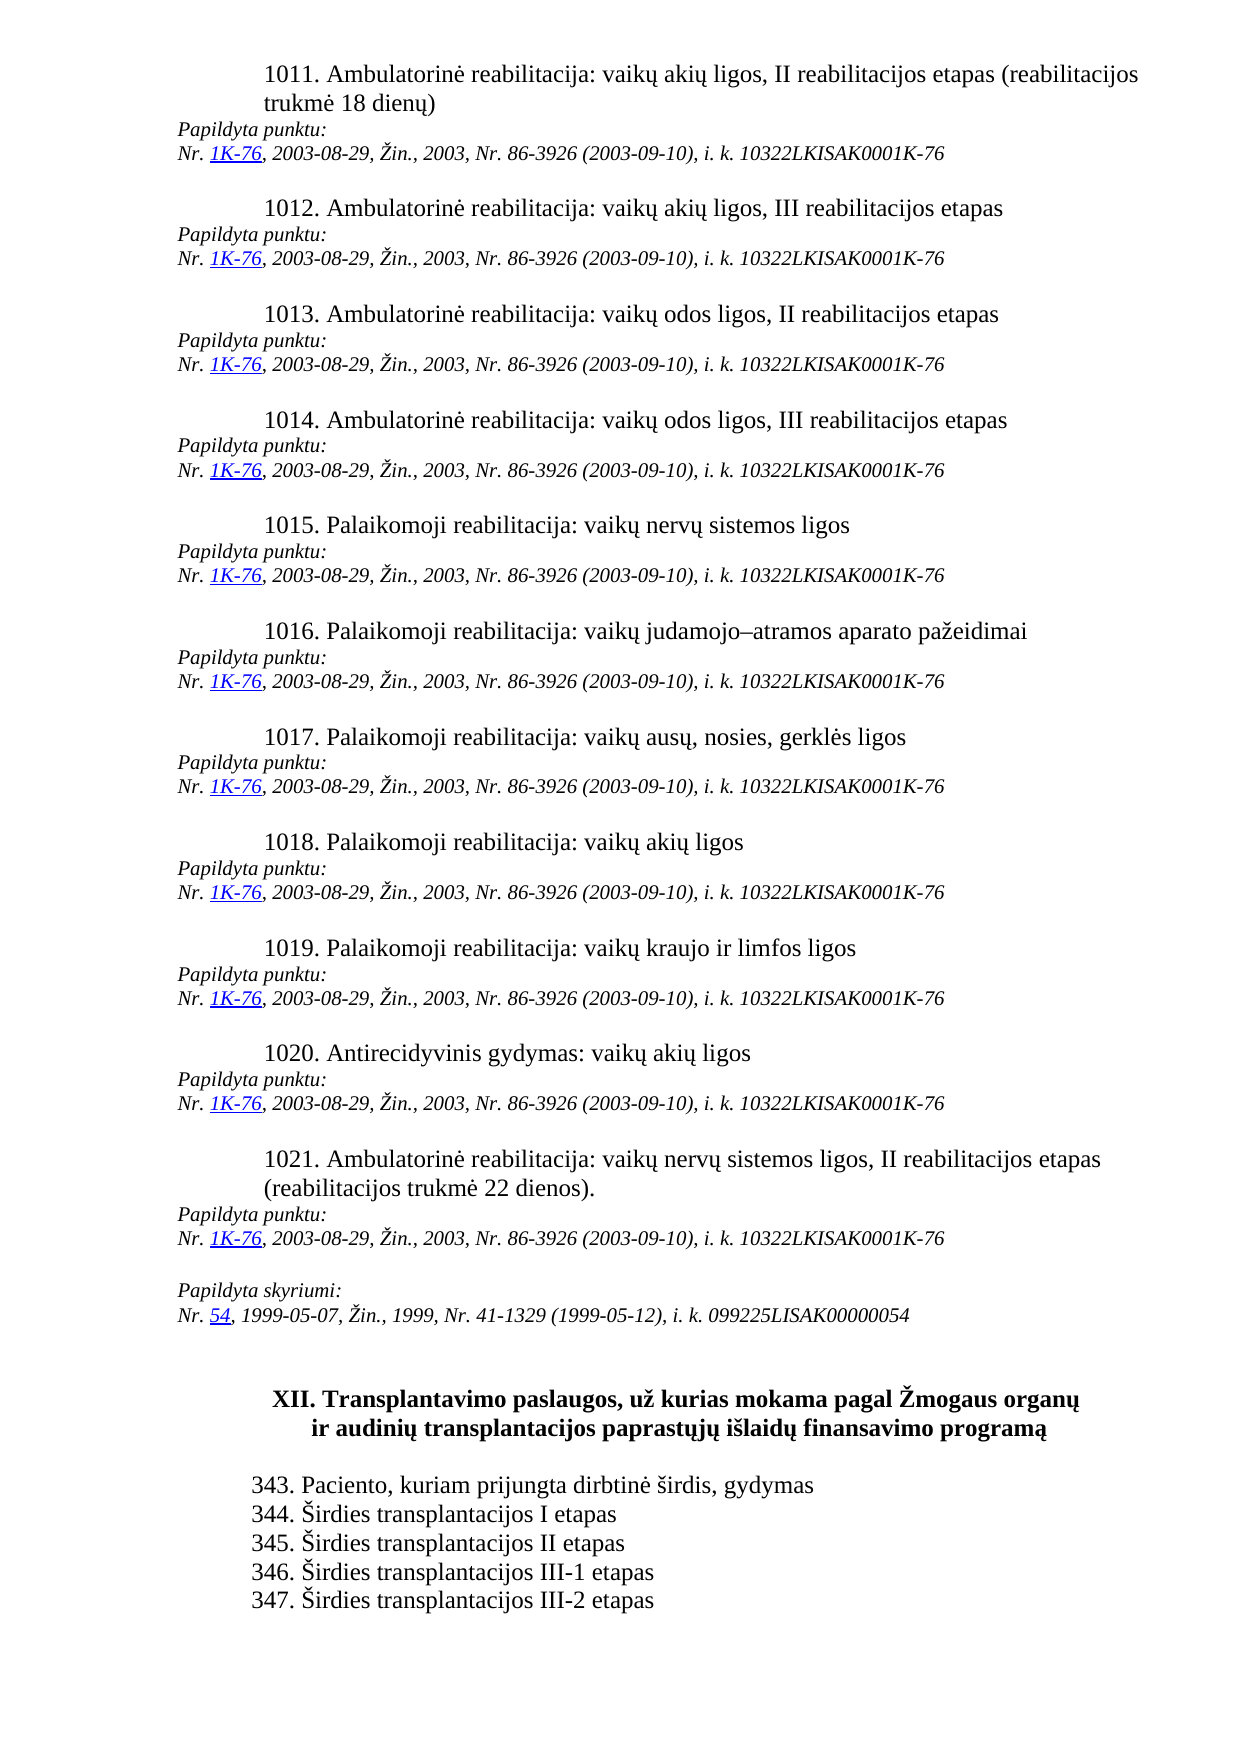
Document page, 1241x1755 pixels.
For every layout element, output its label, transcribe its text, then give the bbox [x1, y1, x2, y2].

text 1013. Ambulatorinė reabilitacija: vaikų odos ligos, II reabilitacijos etapas [263, 299, 1181, 328]
text Papildyta punktu: [177, 328, 1181, 352]
text 1011. Ambulatorinė reabilitacija: vaikų akių ligos, II reabilitacijos etapas (reabilitacijos trukmė 18 dienų) [263, 59, 1181, 117]
text Papildyta punktu: [177, 750, 1181, 774]
text 1017. Palaikomoji reabilitacija: vaikų ausų, nosies, gerklės ligos [263, 722, 1181, 750]
text 1018. Palaikomoji reabilitacija: vaikų akių ligos [263, 827, 1181, 856]
text XII. Transplantavimo paslaugos, už kurias mokama pagal Žmogaus organų [177, 1384, 1181, 1413]
text 1012. Ambulatorinė reabilitacija: vaikų akių ligos, III reabilitacijos etapas [263, 193, 1181, 222]
text Nr. 1K-76, 2003-08-29, Žin., 2003, Nr. 86-3926 (2003-09-10), i. k. 10322LKISAK0001K-76 [177, 563, 1181, 587]
text Nr. 1K-76, 2003-08-29, Žin., 2003, Nr. 86-3926 (2003-09-10), i. k. 10322LKISAK0001K-76 [177, 352, 1181, 376]
text ir audinių transplantacijos paprastųjų išlaidų finansavimo programą [177, 1413, 1181, 1442]
text Nr. 1K-76, 2003-08-29, Žin., 2003, Nr. 86-3926 (2003-09-10), i. k. 10322LKISAK0001K-76 [177, 774, 1181, 798]
text Nr. 1K-76, 2003-08-29, Žin., 2003, Nr. 86-3926 (2003-09-10), i. k. 10322LKISAK0001K-76 [177, 457, 1181, 482]
text Papildyta punktu: [177, 539, 1181, 563]
text 343. Paciento, kuriam prijungta dirbtinė širdis, gydymas [177, 1470, 1181, 1499]
text Papildyta punktu: [177, 645, 1181, 669]
text Papildyta punktu: [177, 1202, 1181, 1226]
text Nr. 1K-76, 2003-08-29, Žin., 2003, Nr. 86-3926 (2003-09-10), i. k. 10322LKISAK0001K-76 [177, 880, 1181, 904]
text 1020. Antirecidyvinis gydymas: vaikų akių ligos [263, 1038, 1181, 1067]
text Papildyta punktu: [177, 962, 1181, 986]
text Nr. 1K-76, 2003-08-29, Žin., 2003, Nr. 86-3926 (2003-09-10), i. k. 10322LKISAK0001K-76 [177, 986, 1181, 1010]
text 347. Širdies transplantacijos III-2 etapas [177, 1585, 1181, 1614]
text Nr. 1K-76, 2003-08-29, Žin., 2003, Nr. 86-3926 (2003-09-10), i. k. 10322LKISAK0001K-76 [177, 669, 1181, 693]
text Nr. 1K-76, 2003-08-29, Žin., 2003, Nr. 86-3926 (2003-09-10), i. k. 10322LKISAK0001K-76 [177, 1091, 1181, 1115]
text Papildyta punktu: [177, 433, 1181, 457]
text 1021. Ambulatorinė reabilitacija: vaikų nervų sistemos ligos, II reabilitacijos etapas (reabilitacijos trukmė 22 dienos). [263, 1144, 1181, 1202]
text Papildyta punktu: [177, 1067, 1181, 1091]
text 1015. Palaikomoji reabilitacija: vaikų nervų sistemos ligos [263, 510, 1181, 539]
text 1014. Ambulatorinė reabilitacija: vaikų odos ligos, III reabilitacijos etapas [263, 405, 1181, 433]
text Nr. 54, 1999-05-07, Žin., 1999, Nr. 41-1329 (1999-05-12), i. k. 099225LISAK00000054 [177, 1302, 1181, 1327]
text Nr. 1K-76, 2003-08-29, Žin., 2003, Nr. 86-3926 (2003-09-10), i. k. 10322LKISAK0001K-76 [177, 141, 1181, 165]
text Papildyta punktu: [177, 856, 1181, 880]
text 346. Širdies transplantacijos III-1 etapas [177, 1557, 1181, 1585]
text Papildyta punktu: [177, 222, 1181, 246]
text 345. Širdies transplantacijos II etapas [177, 1528, 1181, 1557]
text Papildyta punktu: [177, 117, 1181, 141]
text Papildyta skyriumi: [177, 1278, 1181, 1302]
text Nr. 1K-76, 2003-08-29, Žin., 2003, Nr. 86-3926 (2003-09-10), i. k. 10322LKISAK0001K-76 [177, 1226, 1181, 1250]
text 1019. Palaikomoji reabilitacija: vaikų kraujo ir limfos ligos [263, 933, 1181, 962]
text 1016. Palaikomoji reabilitacija: vaikų judamojo–atramos aparato pažeidimai [263, 616, 1181, 645]
text Nr. 1K-76, 2003-08-29, Žin., 2003, Nr. 86-3926 (2003-09-10), i. k. 10322LKISAK0001K-76 [177, 246, 1181, 270]
text 344. Širdies transplantacijos I etapas [177, 1499, 1181, 1528]
